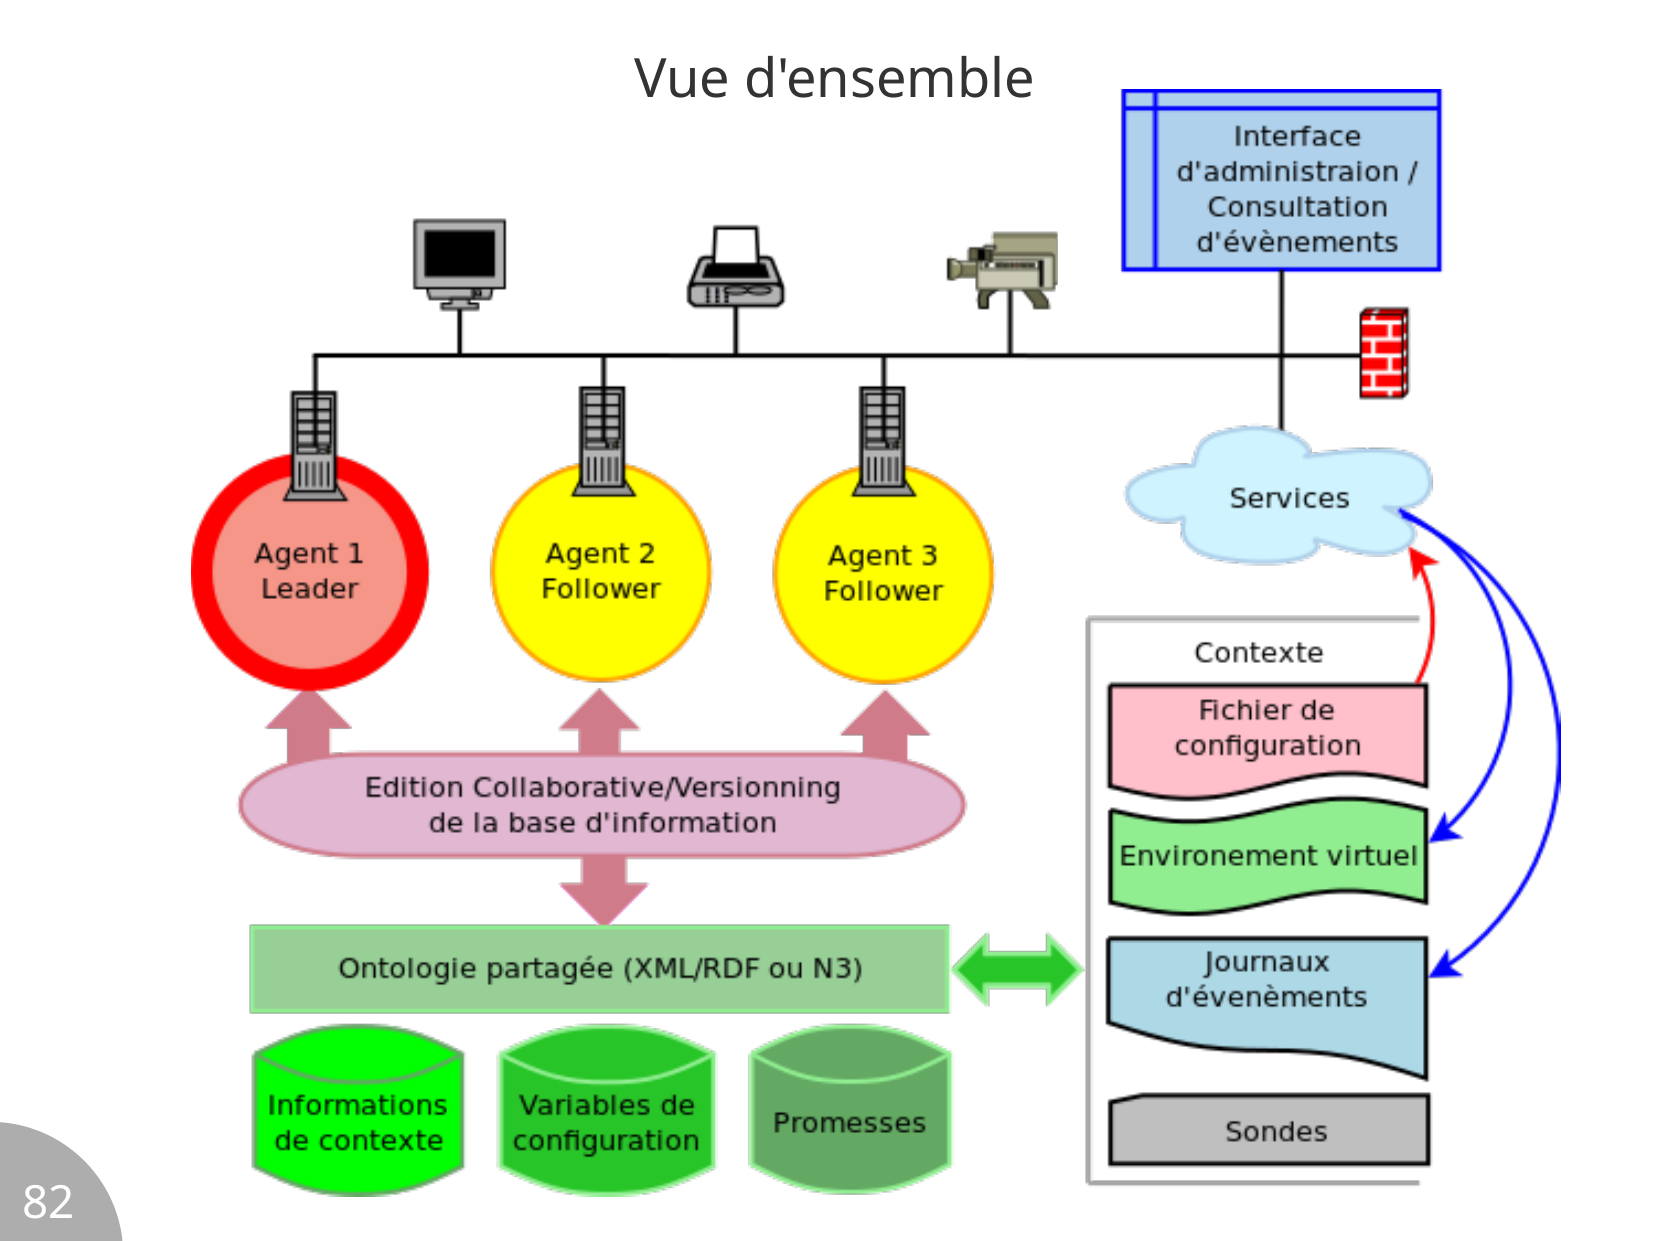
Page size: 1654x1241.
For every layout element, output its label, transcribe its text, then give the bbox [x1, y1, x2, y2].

picture [191, 151, 1561, 1197]
text_box Vue d'ensemble [50, 3, 1621, 151]
